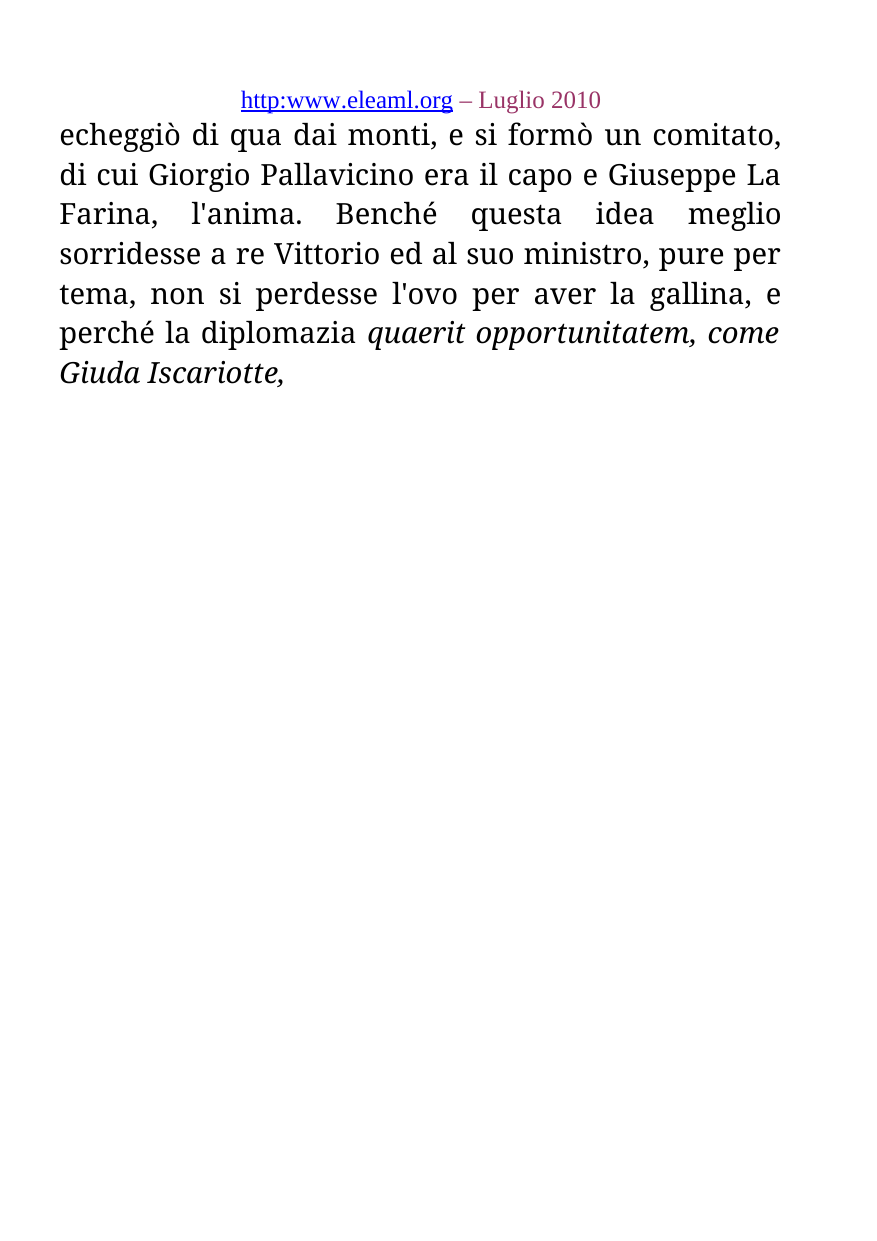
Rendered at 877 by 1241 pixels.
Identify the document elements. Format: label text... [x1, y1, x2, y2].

text echeggiò di qua dai monti, e si formò un comitato, di cui Giorgio Pallavicino era il capo e Giuseppe La Farina, l'anima. Benché questa idea meglio sorridesse a re Vittorio ed al suo ministro, pure per tema, non si perdesse l'ovo per aver la gallina, e perché la diplomazia quaerit opportunitatem, come Giuda Iscariotte, [59, 114, 782, 392]
